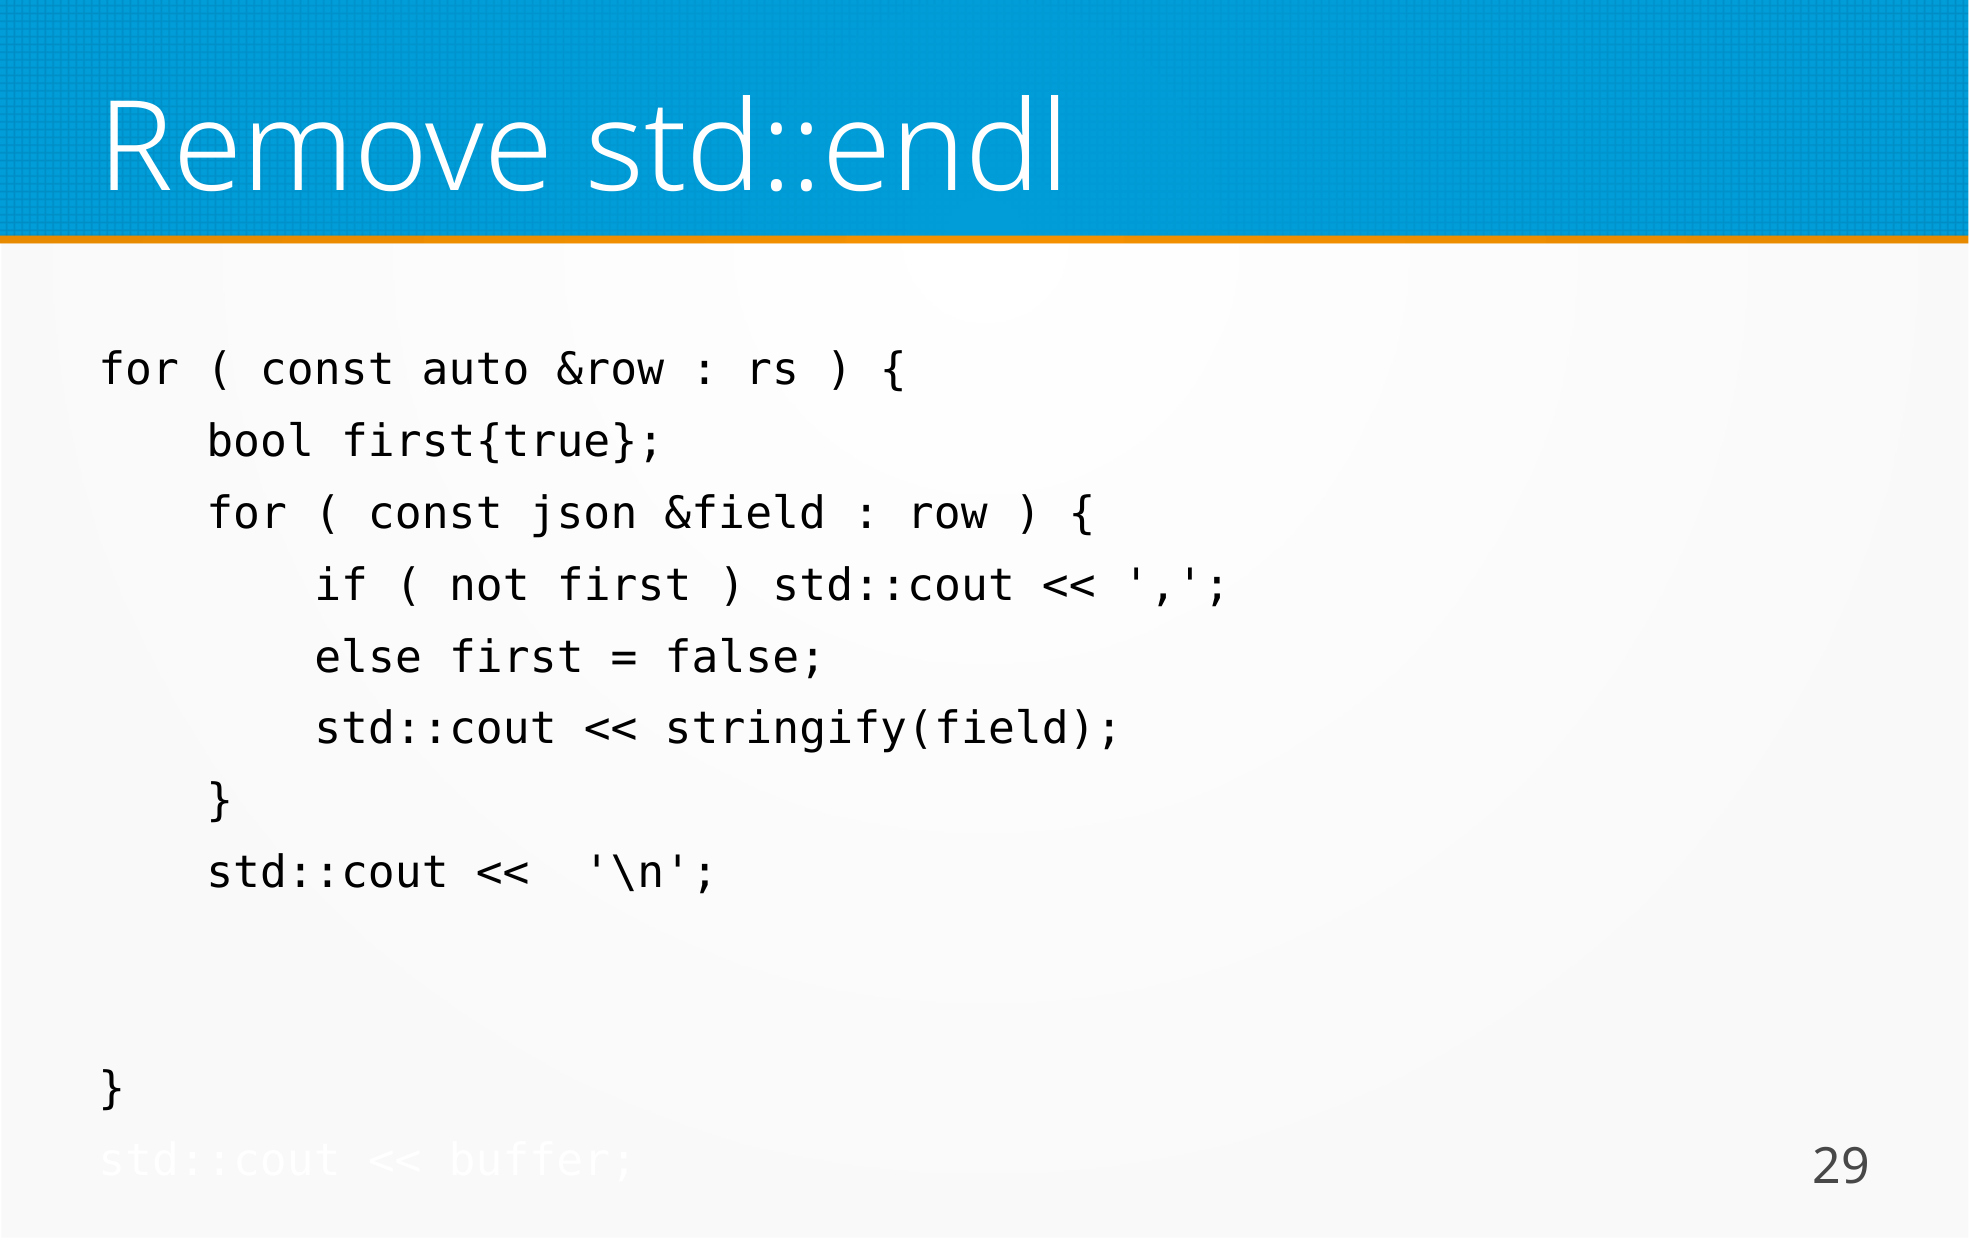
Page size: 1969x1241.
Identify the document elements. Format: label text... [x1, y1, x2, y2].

picture [0, 236, 1969, 1241]
title Remove std::endl [98, 19, 1870, 227]
list for ( const auto &row : rs ) { bool first{true}; for ( const json &field : row ) { if ( not first ) std::cout << ','; else first = false; std::cout << stringify(field); } std::cout << '\n'; } std::cout << buffer; [98, 271, 1861, 1193]
